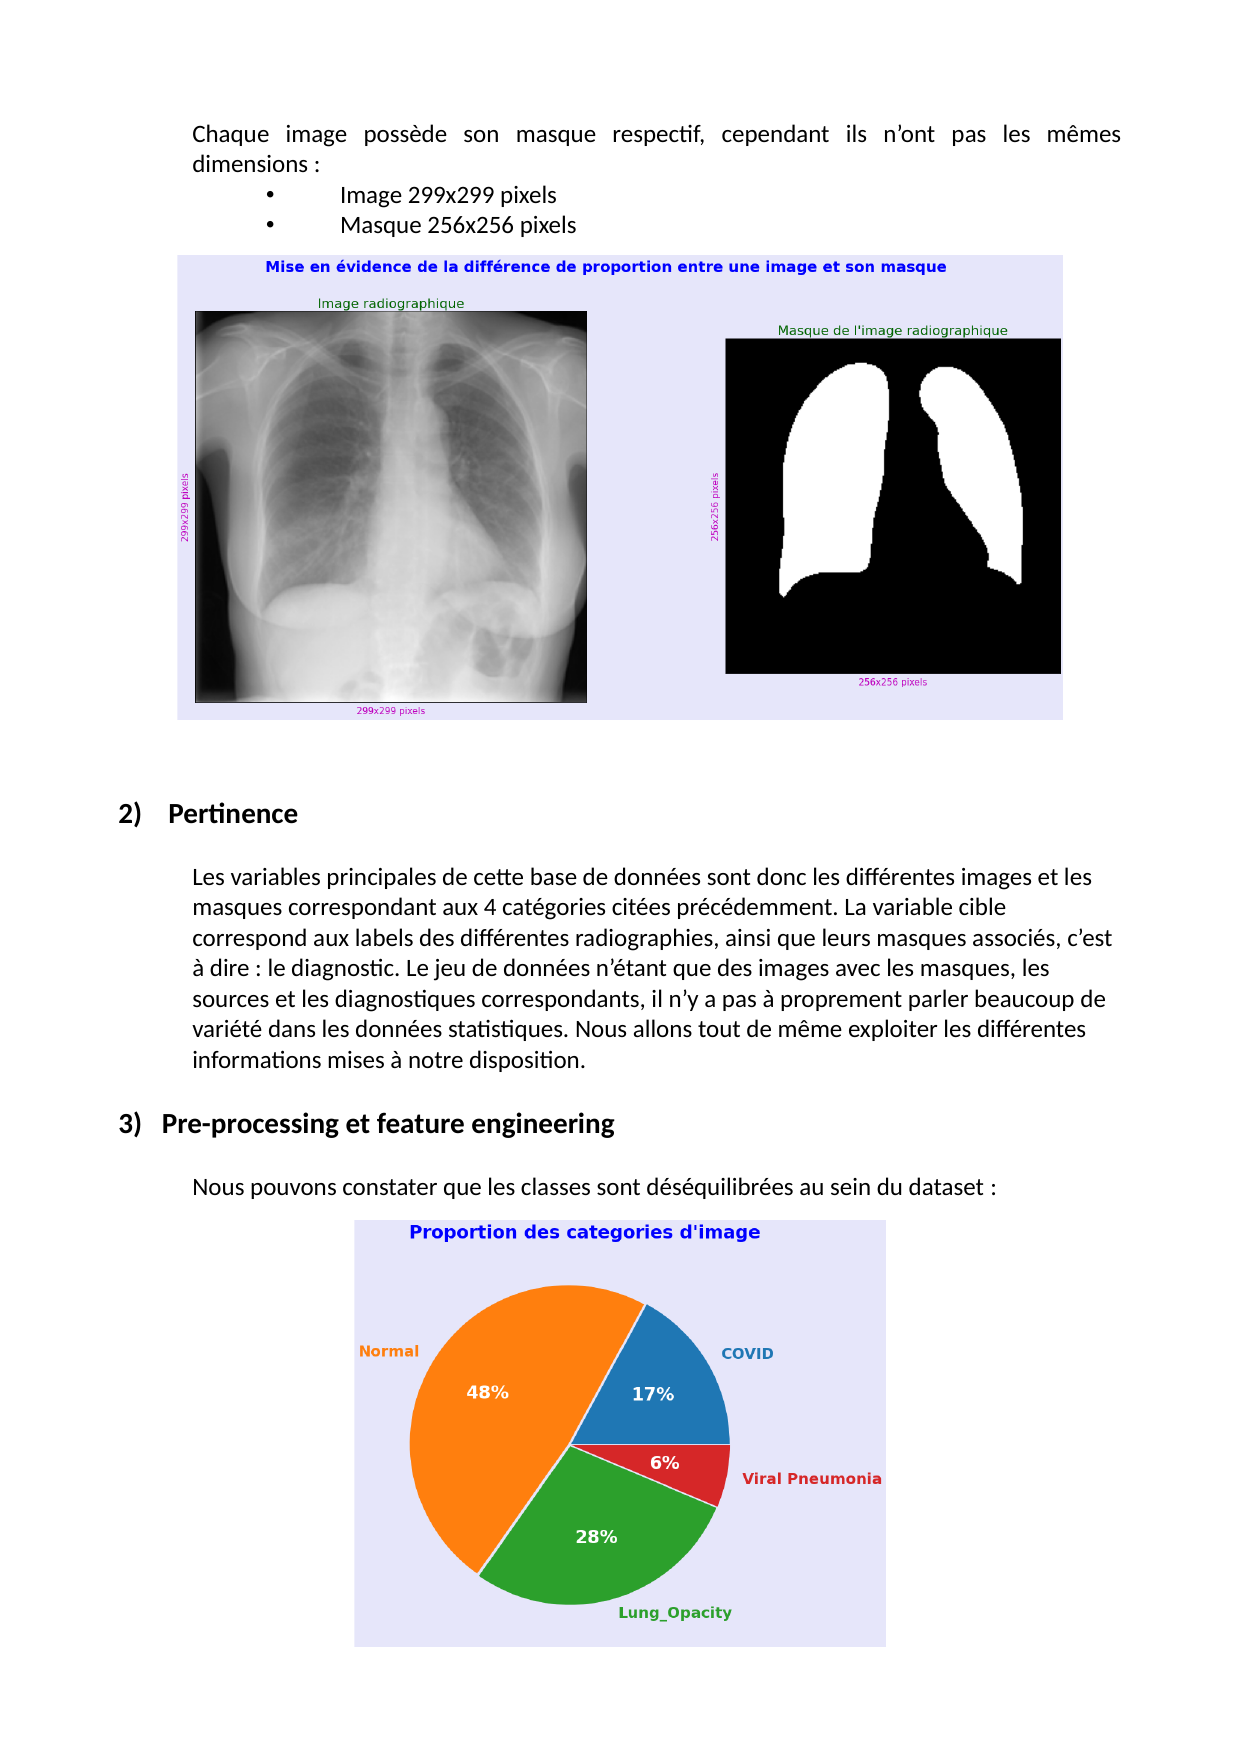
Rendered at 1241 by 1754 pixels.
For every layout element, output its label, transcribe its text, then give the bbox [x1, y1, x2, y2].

list Masque 256x256 pixels [266, 210, 1122, 240]
text 2) Pertinence [118, 795, 1122, 830]
picture [177, 255, 1063, 720]
text Nous pouvons constater que les classes sont déséquilibrées au sein du dataset : [118, 1171, 1122, 1202]
text Chaque image possède son masque respectif, cependant ils n’ont pas les mêmes dimensions : [192, 118, 1122, 179]
text Les variables principales de cette base de données sont donc les différentes images et les masques correspondant aux 4 catégories citées précédemment. La variable cible correspond aux labels des différentes radiographies, ainsi que leurs masques associés, c’est à dire : le diagnostic. Le jeu de données n’étant que des images avec les masques, les sources et les diagnostiques correspondants, il n’y a pas à proprement parler beaucoup de variété dans les données statistiques. Nous allons tout de même exploiter les différentes informations mises à notre disposition. [192, 861, 1122, 1074]
picture [354, 1220, 886, 1647]
list Image 299x299 pixels [266, 179, 1122, 210]
list 3) Pre-processing et feature engineering [118, 1105, 1122, 1141]
